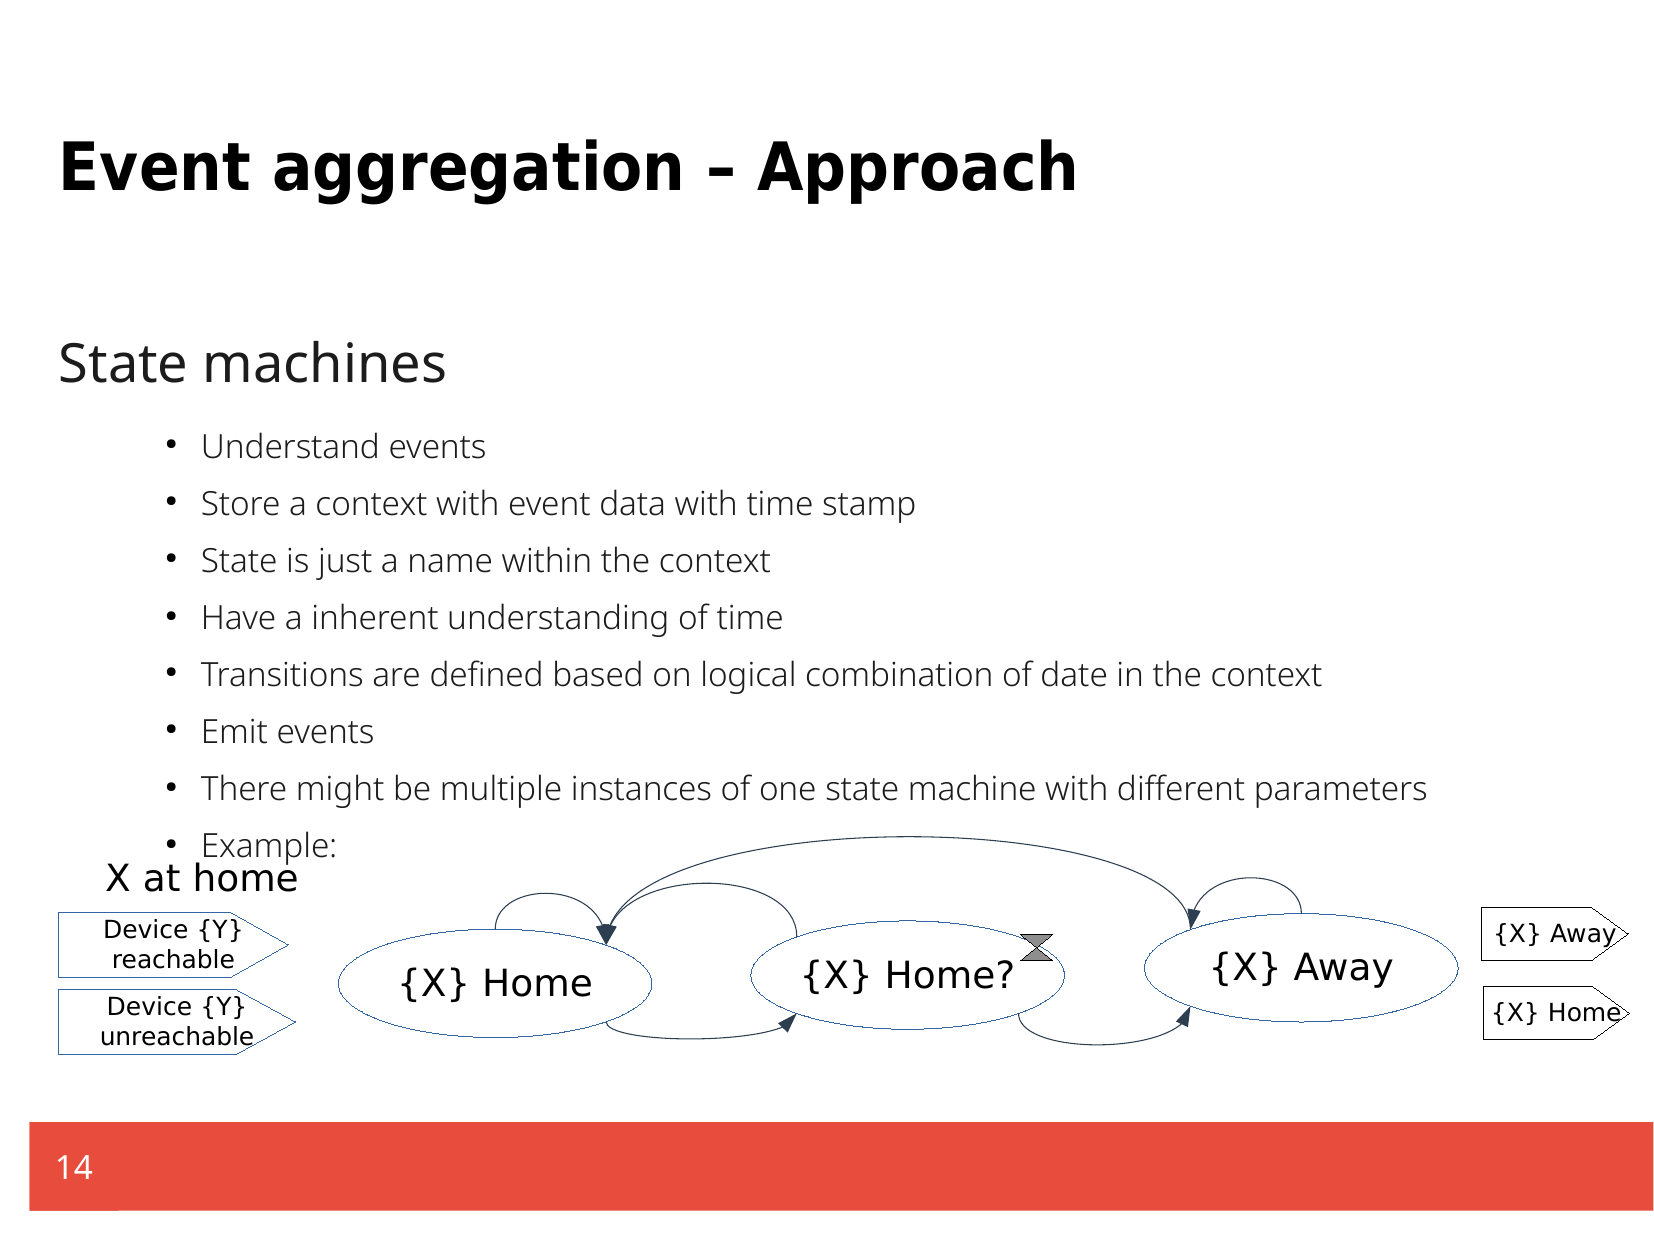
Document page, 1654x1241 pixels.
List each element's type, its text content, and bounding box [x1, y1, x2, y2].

text_box Device {Y} reachable [58, 912, 289, 978]
title Event aggregation – Approach [59, 59, 1595, 207]
text_box {X} Home [1483, 986, 1630, 1040]
text_box X at home [68, 844, 336, 913]
text_box {X} Home? [750, 920, 1065, 1030]
text_box {X} Away [1481, 907, 1629, 961]
list State machines Understand events Store a context with event data with time stamp State is just a name within the context Have a inherent understanding of time Transitions are defined based on logical combination of date in the context Emit events There might be multiple instances of one state machine with different parameters Example: [59, 324, 1565, 1093]
text_box {X} Home [338, 929, 652, 1038]
text_box [1020, 934, 1053, 961]
text_box Device {Y} unreachable [58, 989, 296, 1055]
text_box {X} Away [1144, 913, 1459, 1023]
